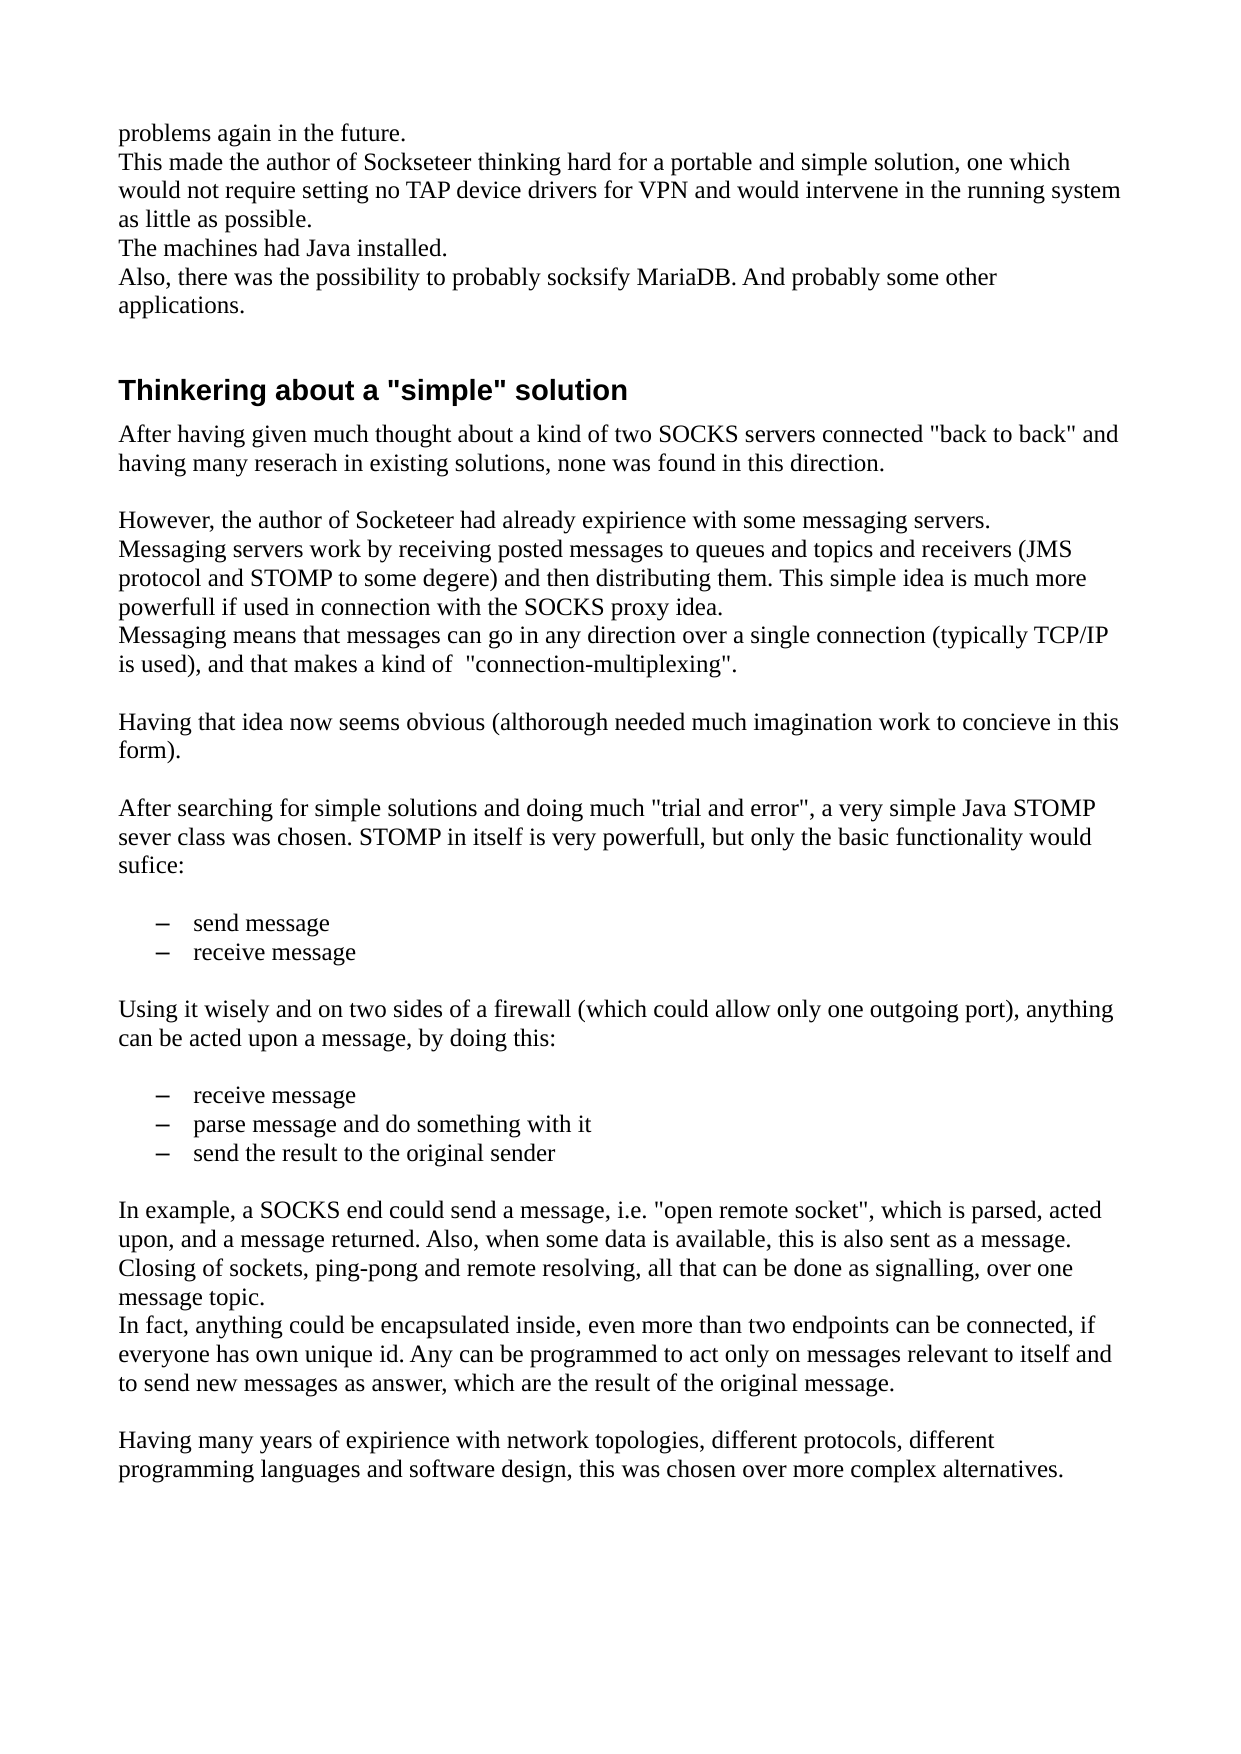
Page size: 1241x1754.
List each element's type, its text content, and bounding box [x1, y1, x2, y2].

list receive message [156, 1080, 1122, 1109]
text problems again in the future. This made the author of Sockseteer thinking hard for a portable and simple solution, one which would not require setting no TAP device drivers for VPN and would intervene in the running system as little as possible. [118, 118, 1122, 233]
text Using it wisely and on two sides of a firewall (which could allow only one outgoing port), anything can be acted upon a message, by doing this: [118, 965, 1122, 1080]
list receive message [156, 937, 1122, 965]
text After having given much thought about a kind of two SOCKS servers connected "back to back" and having many reserach in existing solutions, none was found in this direction. However, the author of Socketeer had already expirience with some messaging servers. Messaging servers work by receiving posted messages to queues and topics and receivers (JMS protocol and STOMP to some degere) and then distributing them. This simple idea is much more powerfull if used in connection with the SOCKS proxy idea. Messaging means that messages can go in any direction over a single connection (typically TCP/IP is used), and that makes a kind of "connection-multiplexing". Having that idea now seems obvious (althorough needed much imagination work to concieve in this form). After searching for simple solutions and doing much "trial and error", a very simple Java STOMP sever class was chosen. STOMP in itself is very powerfull, but only the basic functionality would sufice: [118, 419, 1122, 908]
list send the result to the original sender [156, 1138, 1122, 1167]
list send message [156, 908, 1122, 937]
text In example, a SOCKS end could send a message, i.e. "open remote socket", which is parsed, acted upon, and a message returned. Also, when some data is available, this is also sent as a message. Closing of sockets, ping-pong and remote resolving, all that can be done as signalling, over one message topic. In fact, anything could be encapsulated inside, even more than two endpoints can be connected, if everyone has own unique id. Any can be programmed to act only on messages relevant to itself and to send new messages as answer, which are the result of the original message. Having many years of expirience with network topologies, different protocols, different programming languages and software design, this was chosen over more complex alternatives. [118, 1195, 1122, 1483]
text The machines had Java installed. Also, there was the possibility to probably socksify MariaDB. And probably some other applications. [118, 233, 1122, 319]
list parse message and do something with it [156, 1109, 1122, 1138]
subtitle Thinkering about a "simple" solution [118, 373, 1122, 407]
